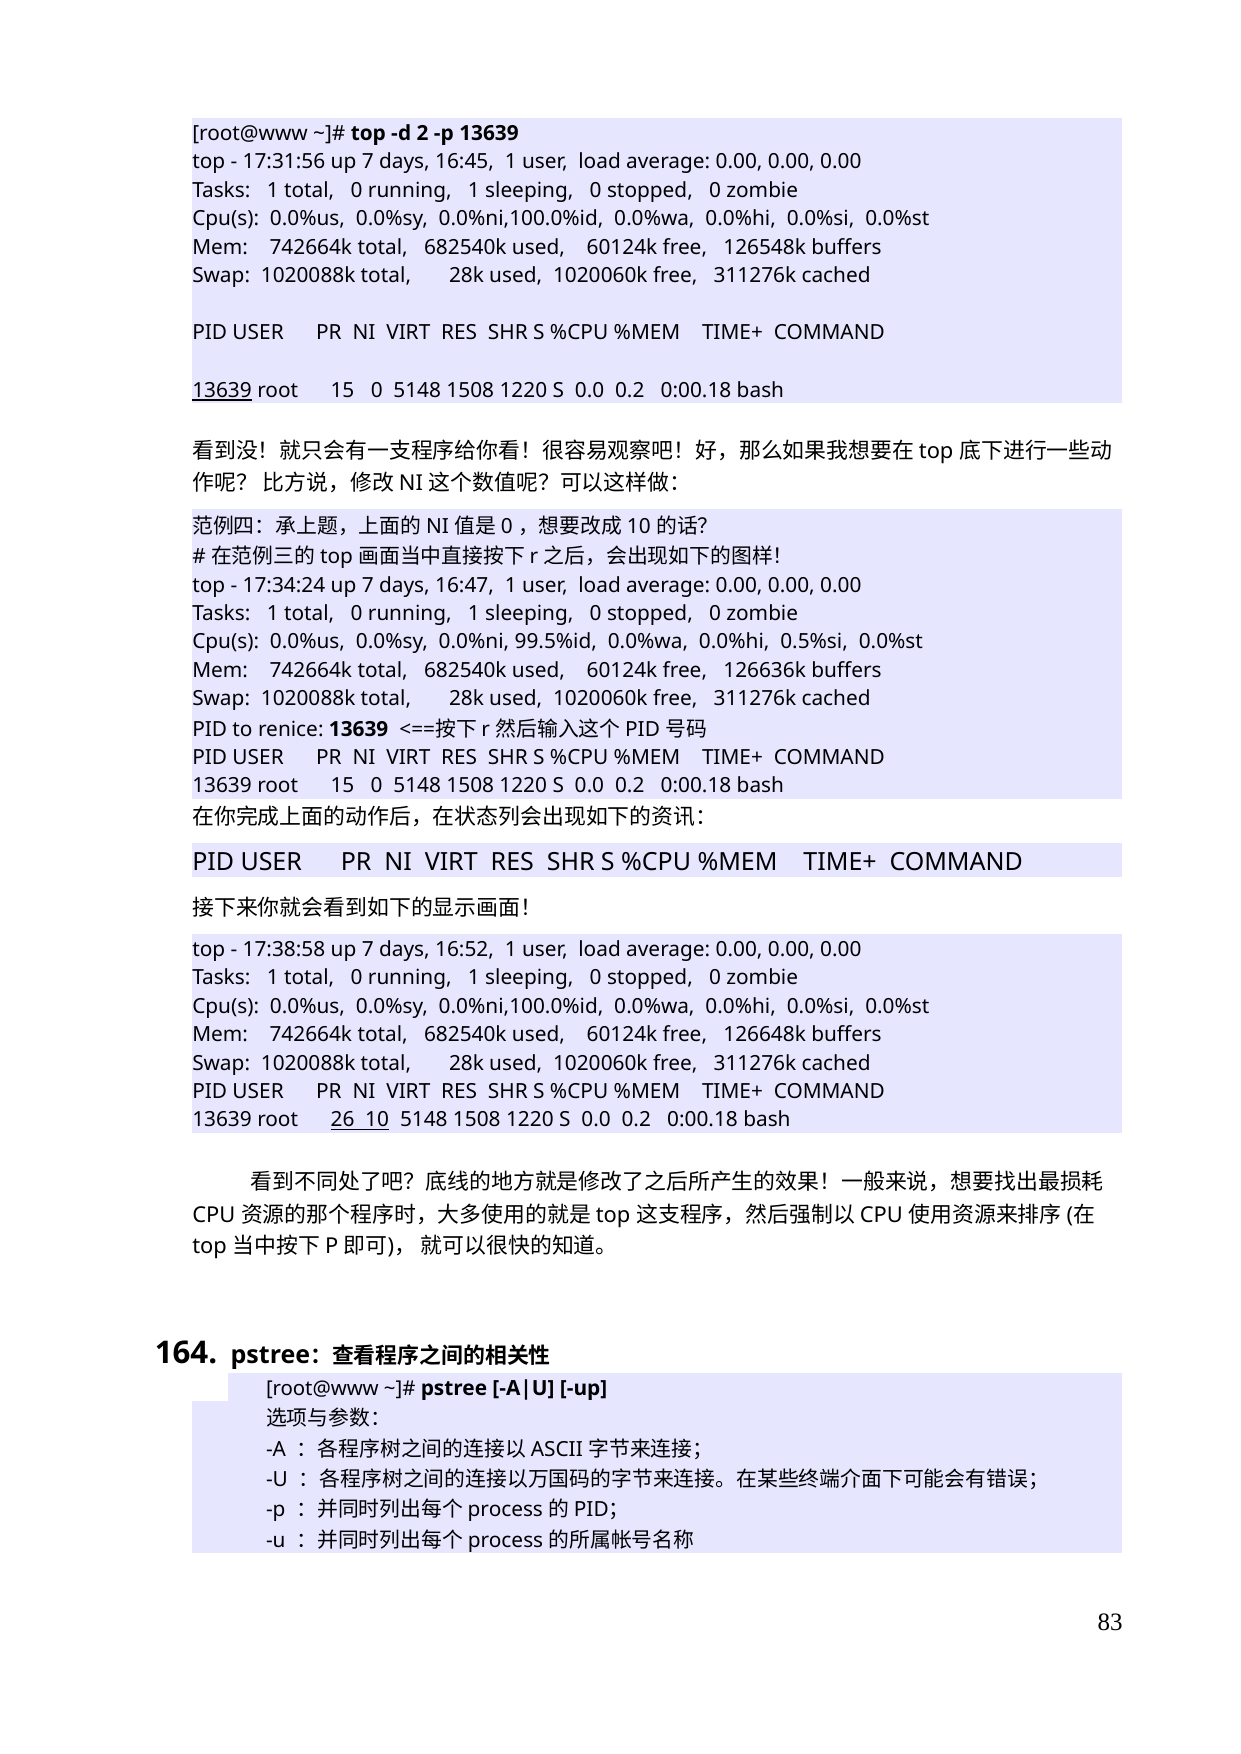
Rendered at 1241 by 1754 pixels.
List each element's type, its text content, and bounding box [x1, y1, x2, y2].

text PID USER PR NI VIRT RES SHR S %CPU %MEM TIME+ COMMAND [192, 1076, 1122, 1104]
text Swap: 1020088k total, 28k used, 1020060k free, 311276k cached [192, 1048, 1122, 1076]
text 范例四：承上题，上面的 NI 值是 0 ，想要改成 10 的话？ [192, 509, 1122, 539]
text 接下来你就会看到如下的显示画面！ [192, 890, 1122, 921]
text Mem: 742664k total, 682540k used, 60124k free, 126636k buffers [192, 655, 1122, 683]
text Tasks: 1 total, 0 running, 1 sleeping, 0 stopped, 0 zombie [192, 962, 1122, 991]
text 13639 root 15 0 5148 1508 1220 S 0.0 0.2 0:00.18 bash [192, 375, 1122, 403]
text PID USER PR NI VIRT RES SHR S %CPU %MEM TIME+ COMMAND [192, 742, 1122, 771]
text top - 17:38:58 up 7 days, 16:52, 1 user, load average: 0.00, 0.00, 0.00 [192, 934, 1122, 962]
list pstree：查看程序之间的相关性 [154, 1331, 1122, 1373]
text top - 17:34:24 up 7 days, 16:47, 1 user, load average: 0.00, 0.00, 0.00 [192, 570, 1122, 598]
text 看到不同处了吧？底线的地方就是修改了之后所产生的效果！一般来说，想要找出最损耗 CPU 资源的那个程序时，大多使用的就是 top 这支程序，然后强制以 CPU 使用资源来排序 (在 top 当中按下 P 即可)， 就可以很快的知道。 [192, 1162, 1122, 1260]
text -U ：各程序树之间的连接以万国码的字节来连接。在某些终端介面下可能会有错误； [192, 1462, 1122, 1492]
list [root@www ~]# pstree [-A|U] [-up] [228, 1373, 1122, 1402]
text 选项与参数： [192, 1402, 1122, 1432]
text 在你完成上面的动作后，在状态列会出现如下的资讯： [192, 799, 1122, 831]
text 13639 root 15 0 5148 1508 1220 S 0.0 0.2 0:00.18 bash [192, 771, 1122, 799]
text 13639 root 26 10 5148 1508 1220 S 0.0 0.2 0:00.18 bash [192, 1104, 1122, 1133]
text Swap: 1020088k total, 28k used, 1020060k free, 311276k cached [192, 260, 1122, 289]
text [root@www ~]# top -d 2 -p 13639 [192, 118, 1122, 147]
text Tasks: 1 total, 0 running, 1 sleeping, 0 stopped, 0 zombie [192, 175, 1122, 203]
text Swap: 1020088k total, 28k used, 1020060k free, 311276k cached [192, 683, 1122, 712]
text -u ：并同时列出每个 process 的所属帐号名称 [192, 1523, 1122, 1553]
text Cpu(s): 0.0%us, 0.0%sy, 0.0%ni,100.0%id, 0.0%wa, 0.0%hi, 0.0%si, 0.0%st [192, 991, 1122, 1019]
text Cpu(s): 0.0%us, 0.0%sy, 0.0%ni, 99.5%id, 0.0%wa, 0.0%hi, 0.5%si, 0.0%st [192, 627, 1122, 655]
text Tasks: 1 total, 0 running, 1 sleeping, 0 stopped, 0 zombie [192, 598, 1122, 627]
text # 在范例三的 top 画面当中直接按下 r 之后，会出现如下的图样！ [192, 539, 1122, 570]
text 看到没！就只会有一支程序给你看！很容易观察吧！好，那么如果我想要在 top 底下进行一些动作呢？ 比方说，修改 NI 这个数值呢？可以这样做： [192, 433, 1122, 497]
text PID USER PR NI VIRT RES SHR S %CPU %MEM TIME+ COMMAND [192, 317, 1122, 346]
text top - 17:31:56 up 7 days, 16:45, 1 user, load average: 0.00, 0.00, 0.00 [192, 147, 1122, 175]
text Mem: 742664k total, 682540k used, 60124k free, 126548k buffers [192, 232, 1122, 260]
text Cpu(s): 0.0%us, 0.0%sy, 0.0%ni,100.0%id, 0.0%wa, 0.0%hi, 0.0%si, 0.0%st [192, 203, 1122, 232]
text -A ：各程序树之间的连接以 ASCII 字节来连接； [192, 1432, 1122, 1462]
text PID to renice: 13639 <==按下 r 然后输入这个 PID 号码 [192, 712, 1122, 742]
text Mem: 742664k total, 682540k used, 60124k free, 126648k buffers [192, 1019, 1122, 1048]
text -p ：并同时列出每个 process 的 PID； [192, 1492, 1122, 1523]
text PID USER PR NI VIRT RES SHR S %CPU %MEM TIME+ COMMAND [192, 843, 1122, 877]
